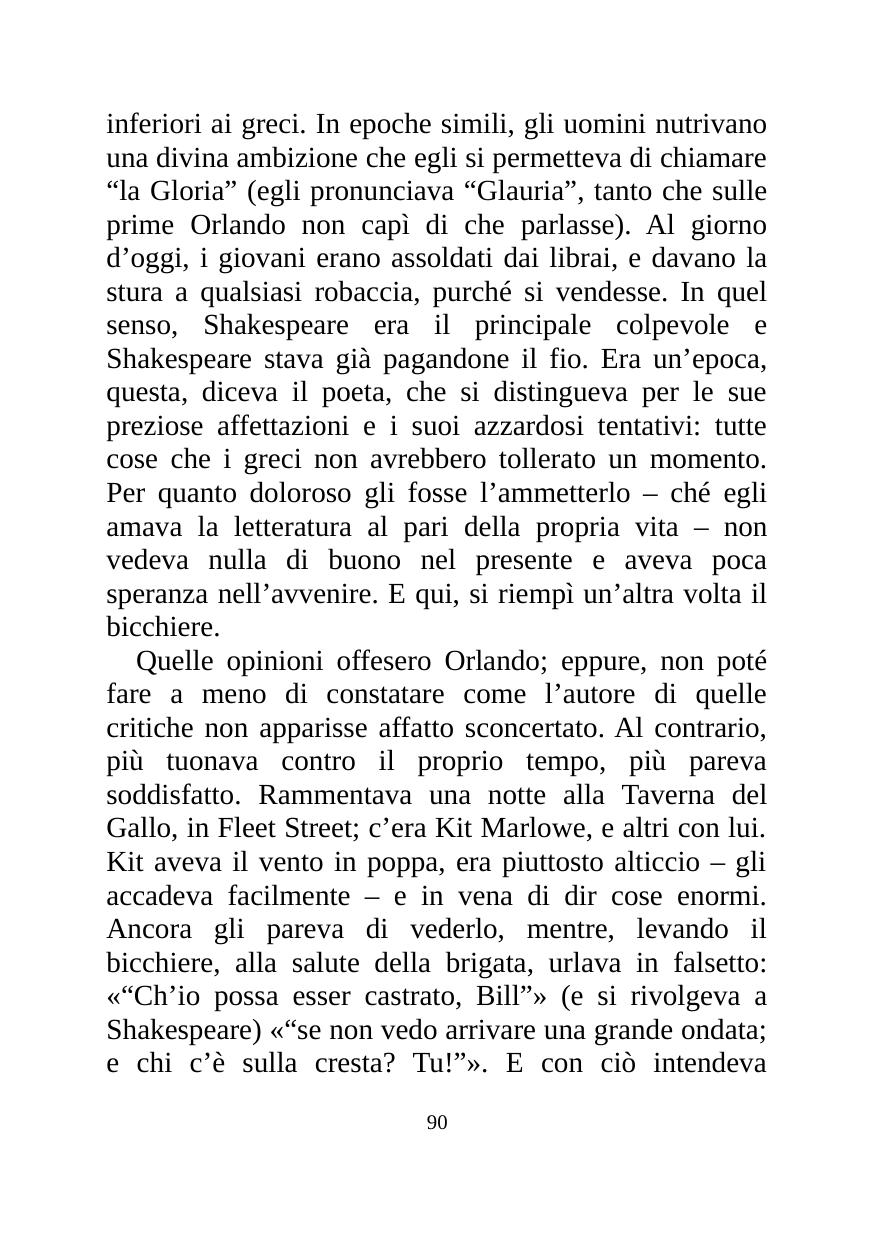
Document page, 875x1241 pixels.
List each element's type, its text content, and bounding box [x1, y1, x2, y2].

text Quelle opinioni offesero Orlando; eppure, non poté fare a meno di constatare come l’autore di quelle critiche non apparisse affatto sconcertato. Al contrario, più tuonava contro il proprio tempo, più pareva soddisfatto. Rammentava una notte alla Taverna del Gallo, in Fleet Street; c’era Kit Marlowe, e altri con lui. Kit aveva il vento in poppa, era piuttosto alticcio – gli accadeva facilmente – e in vena di dir cose enormi. Ancora gli pareva di vederlo, mentre, levando il bicchiere, alla salute della brigata, urlava in falsetto: «“Ch’io possa esser castrato, Bill”» (e si rivolgeva a Shakespeare) «“se non vedo arrivare una grande ondata; e chi c’è sulla cresta? Tu!”». E con ciò intendeva [106, 643, 768, 1079]
text inferiori ai greci. In epoche simili, gli uomini nutrivano una divina ambizione che egli si permetteva di chiamare “la Gloria” (egli pronunciava “Glauria”, tanto che sulle prime Orlando non capì di che parlasse). Al giorno d’oggi, i giovani erano assoldati dai librai, e davano la stura a qualsiasi robaccia, purché si vendesse. In quel senso, Shakespeare era il principale colpevole e Shakespeare stava già pagandone il fio. Era un’epoca, questa, diceva il poeta, che si distingueva per le sue preziose affettazioni e i suoi azzardosi tentativi: tutte cose che i greci non avrebbero tollerato un momento. Per quanto doloroso gli fosse l’ammetterlo – ché egli amava la letteratura al pari della propria vita – non vedeva nulla di buono nel presente e aveva poca speranza nell’avvenire. E qui, si riempì un’altra volta il bicchiere. [106, 106, 768, 643]
